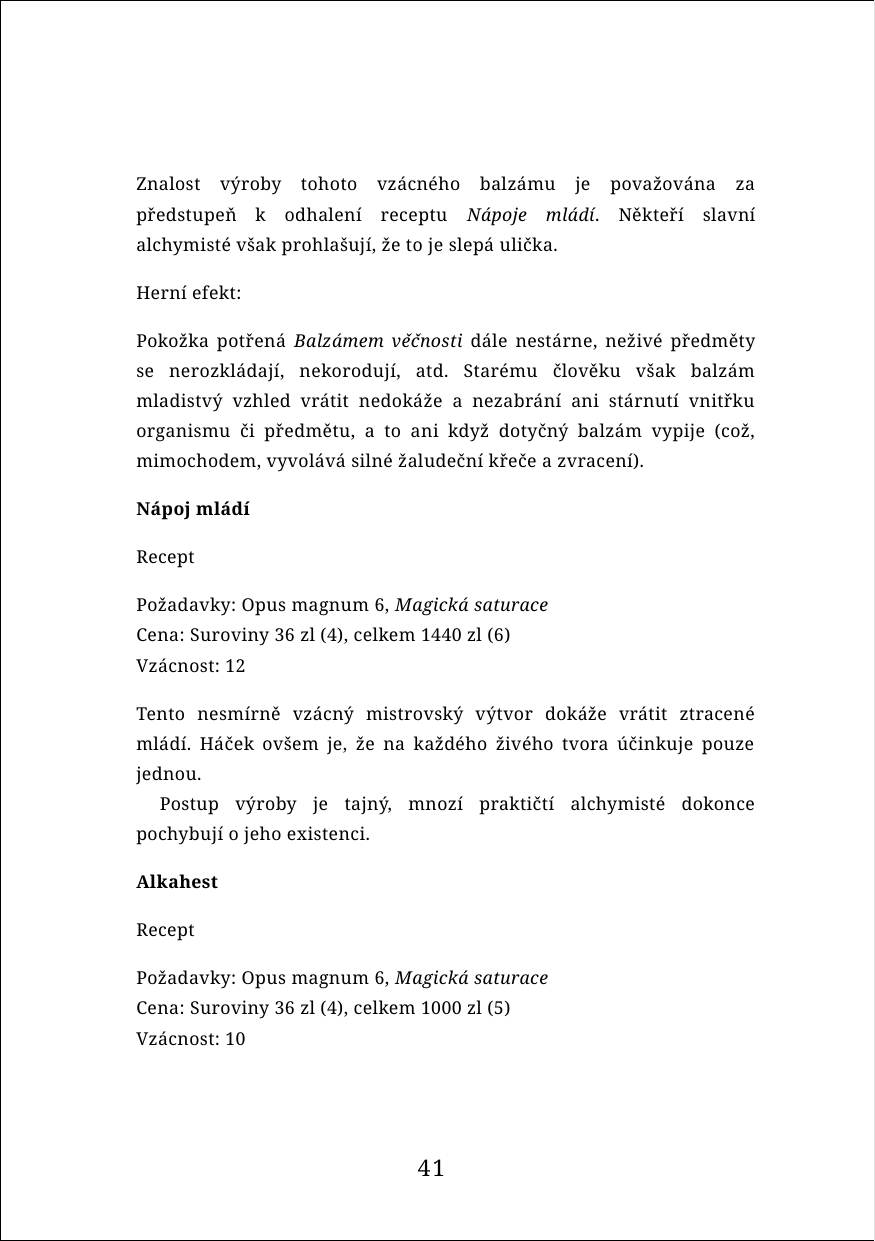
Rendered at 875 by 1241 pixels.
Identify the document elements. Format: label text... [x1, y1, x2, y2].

text Recept [136, 545, 756, 569]
text Znalost výroby tohoto vzácného balzámu je považována za předstupeň k odhalení receptu Nápoje mládí. Někteří slavní alchymisté však prohlašují, že to je slepá ulička. [136, 172, 756, 256]
text Recept [136, 918, 756, 942]
text Nápoj mládí [136, 497, 756, 521]
text Požadavky: Opus magnum 6, Magická saturace Cena: Suroviny 36 zl (4), celkem 1000 zl (5) Vzácnost: 10 [136, 966, 756, 1050]
text Herní efekt: [136, 280, 756, 304]
text Pokožka potřená Balzámem věčnosti dále nestárne, neživé předměty se nerozkládají, nekorodují, atd. Starému člověku však balzám mladistvý vzhled vrátit nedokáže a nezabrání ani stárnutí vnitřku organismu či předmětu, a to ani když dotyčný balzám vypije (což, mimochodem, vyvolává silné žaludeční křeče a zvracení). [136, 328, 756, 473]
text Alkahest [136, 870, 756, 894]
text Požadavky: Opus magnum 6, Magická saturace Cena: Suroviny 36 zl (4), celkem 1440 zl (6) Vzácnost: 12 [136, 593, 756, 677]
text Tento nesmírně vzácný mistrovský výtvor dokáže vrátit ztracené mládí. Háček ovšem je, že na každého živého tvora účinkuje pouze jednou. Postup výroby je tajný, mnozí praktičtí alchymisté dokonce pochybují o jeho existenci. [136, 701, 756, 846]
